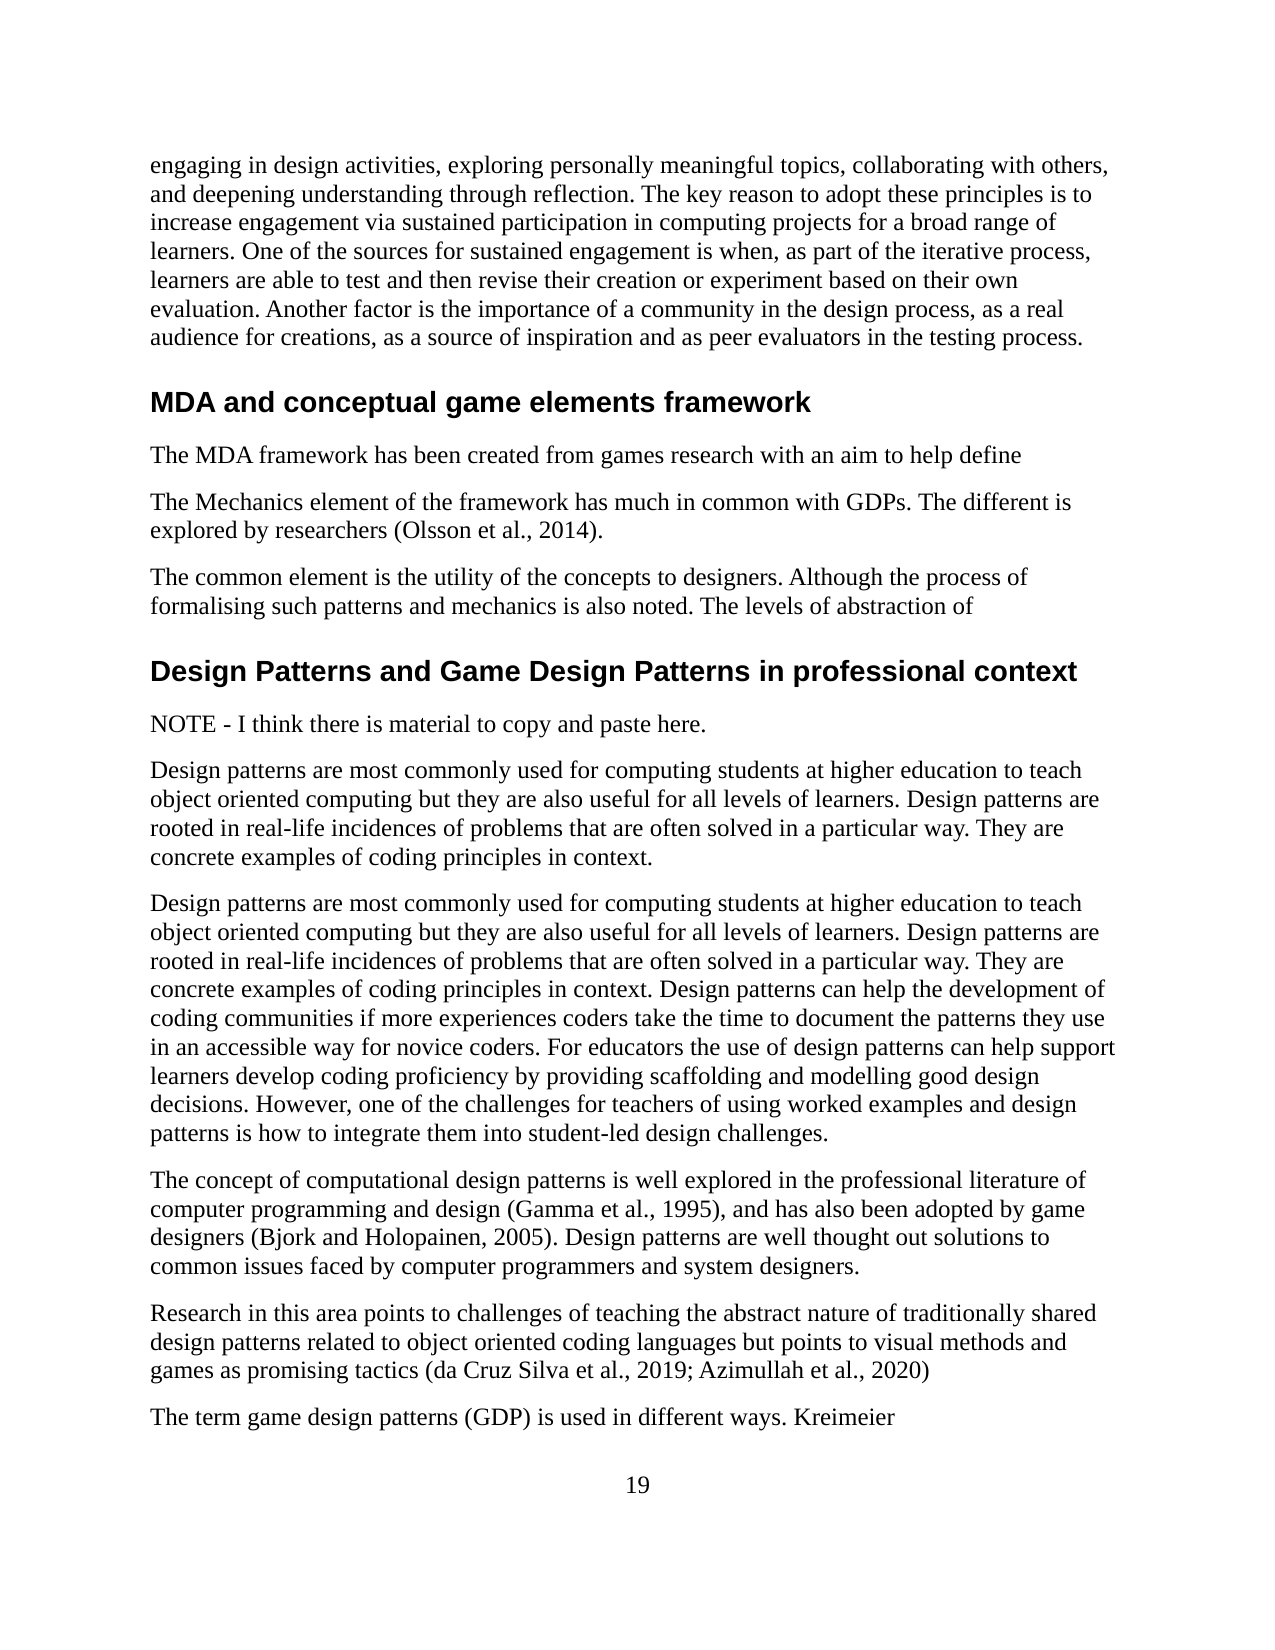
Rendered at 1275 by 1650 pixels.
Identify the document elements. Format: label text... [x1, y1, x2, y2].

text NOTE - I think there is material to copy and paste here. [150, 709, 1125, 737]
subtitle MDA and conceptual game elements framework [150, 385, 1125, 419]
text engaging in design activities, exploring personally meaningful topics, collaborating with others, and deepening understanding through reflection. The key reason to adopt these principles is to increase engagement via sustained participation in computing projects for a broad range of learners. One of the sources for sustained engagement is when, as part of the iterative process, learners are able to test and then revise their creation or experiment based on their own evaluation. Another factor is the importance of a community in the design process, as a real audience for creations, as a source of inspiration and as peer evaluators in the testing process. [150, 150, 1125, 351]
text The MDA framework has been created from games research with an aim to help define [150, 440, 1125, 469]
text The term game design patterns (GDP) is used in different ways. Kreimeier [150, 1402, 1125, 1431]
text Design patterns are most commonly used for computing students at higher education to teach object oriented computing but they are also useful for all levels of learners. Design patterns are rooted in real-life incidences of problems that are often solved in a particular way. They are concrete examples of coding principles in context. [150, 755, 1125, 870]
text The Mechanics element of the framework has much in common with GDPs. The different is explored by researchers (Olsson et al., 2014). [150, 487, 1125, 544]
text Design patterns are most commonly used for computing students at higher education to teach object oriented computing but they are also useful for all levels of learners. Design patterns are rooted in real-life incidences of problems that are often solved in a particular way. They are concrete examples of coding principles in context. Design patterns can help the development of coding communities if more experiences coders take the time to document the patterns they use in an accessible way for novice coders. For educators the use of design patterns can help support learners develop coding proficiency by providing scaffolding and modelling good design decisions. However, one of the challenges for teachers of using worked examples and design patterns is how to integrate them into student-led design challenges. [150, 888, 1125, 1147]
subtitle Design Patterns and Game Design Patterns in professional context [150, 654, 1125, 687]
text Research in this area points to challenges of teaching the abstract nature of traditionally shared design patterns related to object oriented coding languages but points to visual methods and games as promising tactics (da Cruz Silva et al., 2019; Azimullah et al., 2020) [150, 1298, 1125, 1384]
text The common element is the utility of the concepts to designers. Although the process of formalising such patterns and mechanics is also noted. The levels of abstraction of [150, 562, 1125, 620]
text The concept of computational design patterns is well explored in the professional literature of computer programming and design (Gamma et al., 1995), and has also been adopted by game designers (Bjork and Holopainen, 2005). Design patterns are well thought out solutions to common issues faced by computer programmers and system designers. [150, 1165, 1125, 1280]
